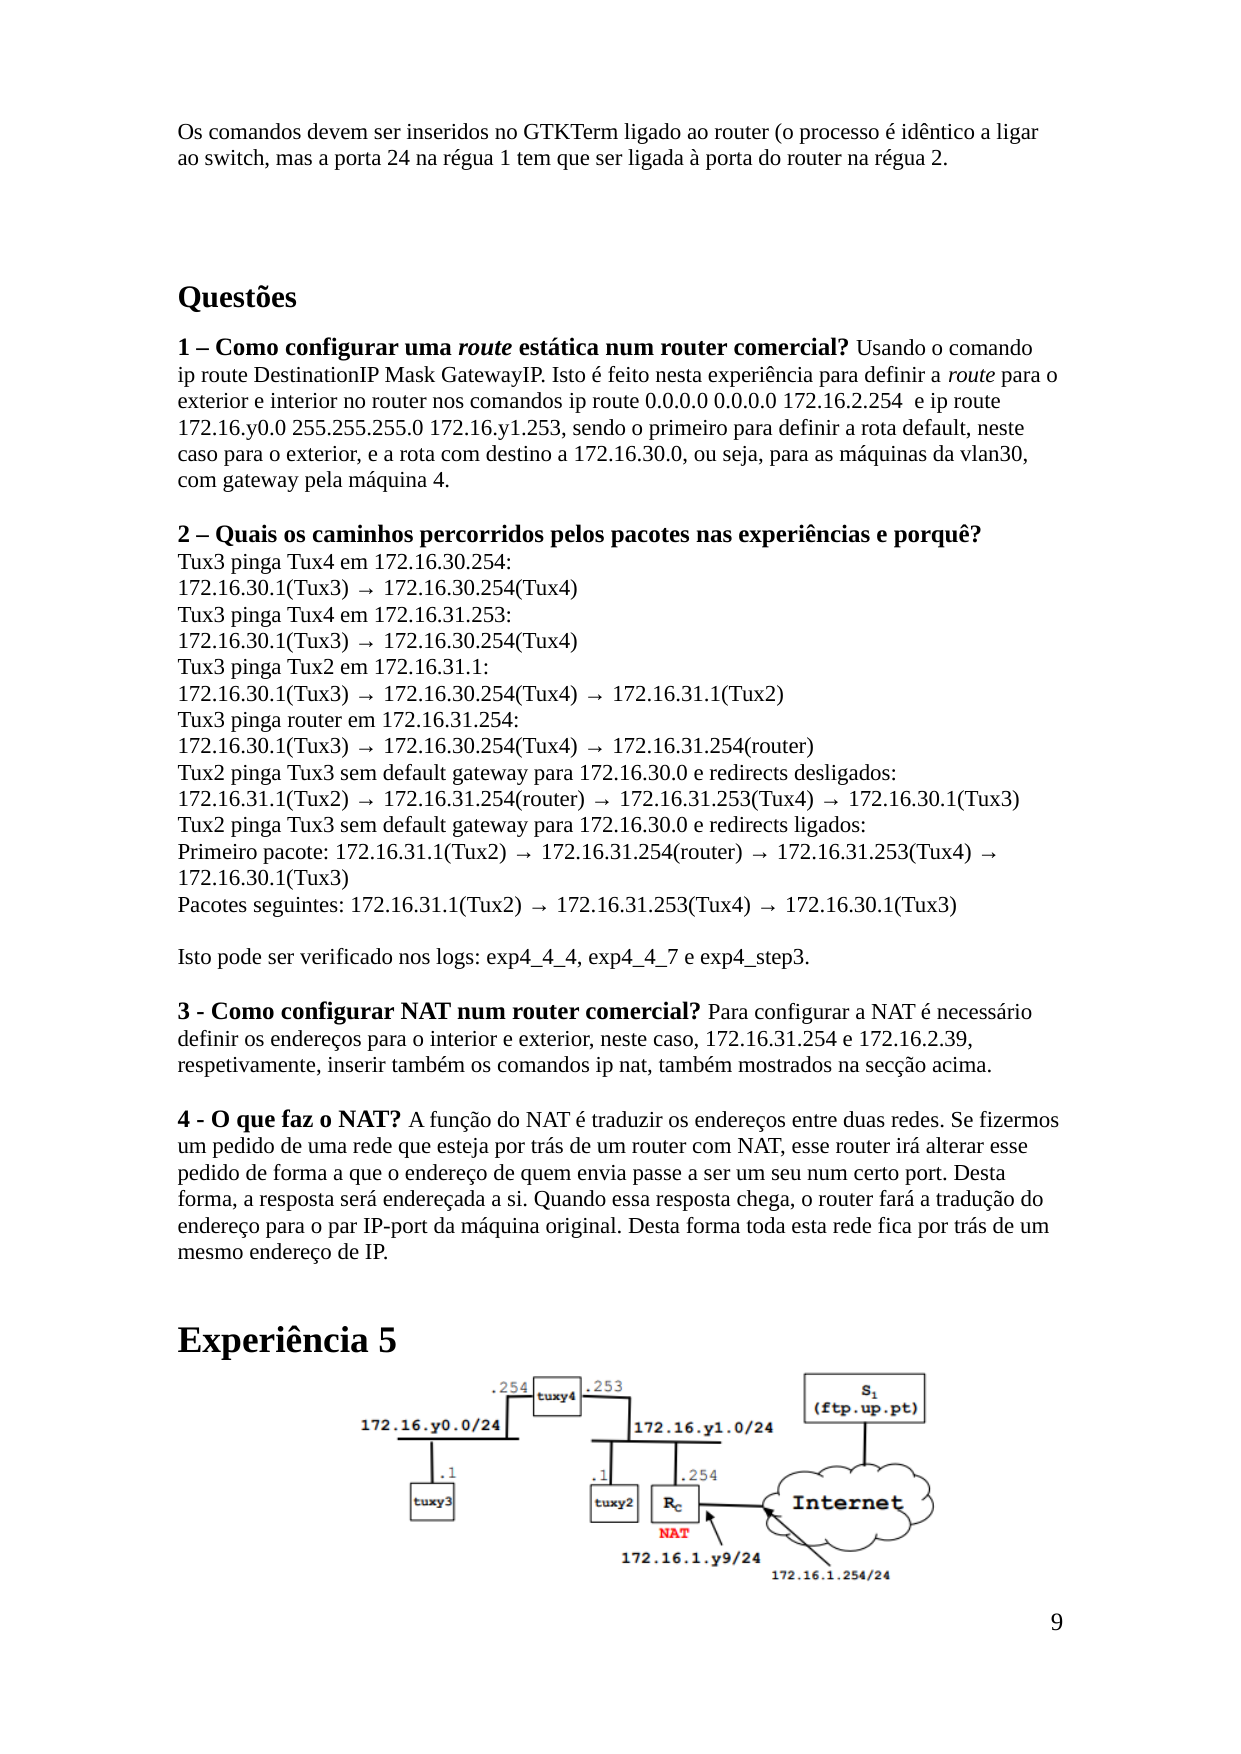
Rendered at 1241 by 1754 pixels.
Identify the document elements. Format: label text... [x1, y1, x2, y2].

text Isto pode ser verificado nos logs: exp4_4_4, exp4_4_7 e exp4_step3. [177, 943, 1063, 970]
text 1 – Como configurar uma route estática num router comercial? Usando o comando [177, 332, 1063, 361]
text Pacotes seguintes: 172.16.31.1(Tux2) → 172.16.31.253(Tux4) → 172.16.30.1(Tux3) [177, 891, 1063, 917]
text 172.16.30.1(Tux3) → 172.16.30.254(Tux4) [177, 574, 1063, 601]
text Primeiro pacote: 172.16.31.1(Tux2) → 172.16.31.254(router) → 172.16.31.253(Tux4) → 172.16.30.1(Tux3) [177, 838, 1063, 891]
text Os comandos devem ser inseridos no GTKTerm ligado ao router (o processo é idêntico a ligar ao switch, mas a porta 24 na régua 1 tem que ser ligada à porta do router na régua 2. [177, 118, 1063, 171]
text Tux3 pinga Tux4 em 172.16.31.253: [177, 601, 1063, 627]
text Tux3 pinga router em 172.16.31.254: [177, 706, 1063, 732]
picture [344, 1360, 949, 1607]
text 2 – Quais os caminhos percorridos pelos pacotes nas experiências e porquê? [177, 519, 1063, 548]
text Tux2 pinga Tux3 sem default gateway para 172.16.30.0 e redirects ligados: [177, 812, 1063, 838]
text Questões [177, 278, 1063, 314]
text 172.16.30.1(Tux3) → 172.16.30.254(Tux4) [177, 627, 1063, 653]
text 172.16.30.1(Tux3) → 172.16.30.254(Tux4) → 172.16.31.254(router) [177, 732, 1063, 759]
text 4 - O que faz o NAT? A função do NAT é traduzir os endereços entre duas redes. Se fizermos um pedido de uma rede que esteja por trás de um router com NAT, esse router irá alterar esse pedido de forma a que o endereço de quem envia passe a ser um seu num certo port. Desta forma, a resposta será endereçada a si. Quando essa resposta chega, o router fará a tradução do endereço para o par IP-port da máquina original. Desta forma toda esta rede fica por trás de um mesmo endereço de IP. [177, 1104, 1063, 1264]
text Tux3 pinga Tux4 em 172.16.30.254: [177, 548, 1063, 574]
text Experiência 5 [177, 1317, 1063, 1360]
text 3 - Como configurar NAT num router comercial? Para configurar a NAT é necessário definir os endereços para o interior e exterior, neste caso, 172.16.31.254 e 172.16.2.39, respetivamente, inserir também os comandos ip nat, também mostrados na secção acima. [177, 996, 1063, 1077]
text 172.16.30.1(Tux3) → 172.16.30.254(Tux4) → 172.16.31.1(Tux2) [177, 680, 1063, 706]
text Tux3 pinga Tux2 em 172.16.31.1: [177, 653, 1063, 680]
text Tux2 pinga Tux3 sem default gateway para 172.16.30.0 e redirects desligados: [177, 759, 1063, 785]
text 172.16.31.1(Tux2) → 172.16.31.254(router) → 172.16.31.253(Tux4) → 172.16.30.1(Tux3) [177, 785, 1063, 812]
text ip route DestinationIP Mask GatewayIP. Isto é feito nesta experiência para definir a route para o exterior e interior no router nos comandos ip route 0.0.0.0 0.0.0.0 172.16.2.254 e ip route 172.16.y0.0 255.255.255.0 172.16.y1.253, sendo o primeiro para definir a rota default, neste caso para o exterior, e a rota com destino a 172.16.30.0, ou seja, para as máquinas da vlan30, com gateway pela máquina 4. [177, 361, 1063, 493]
